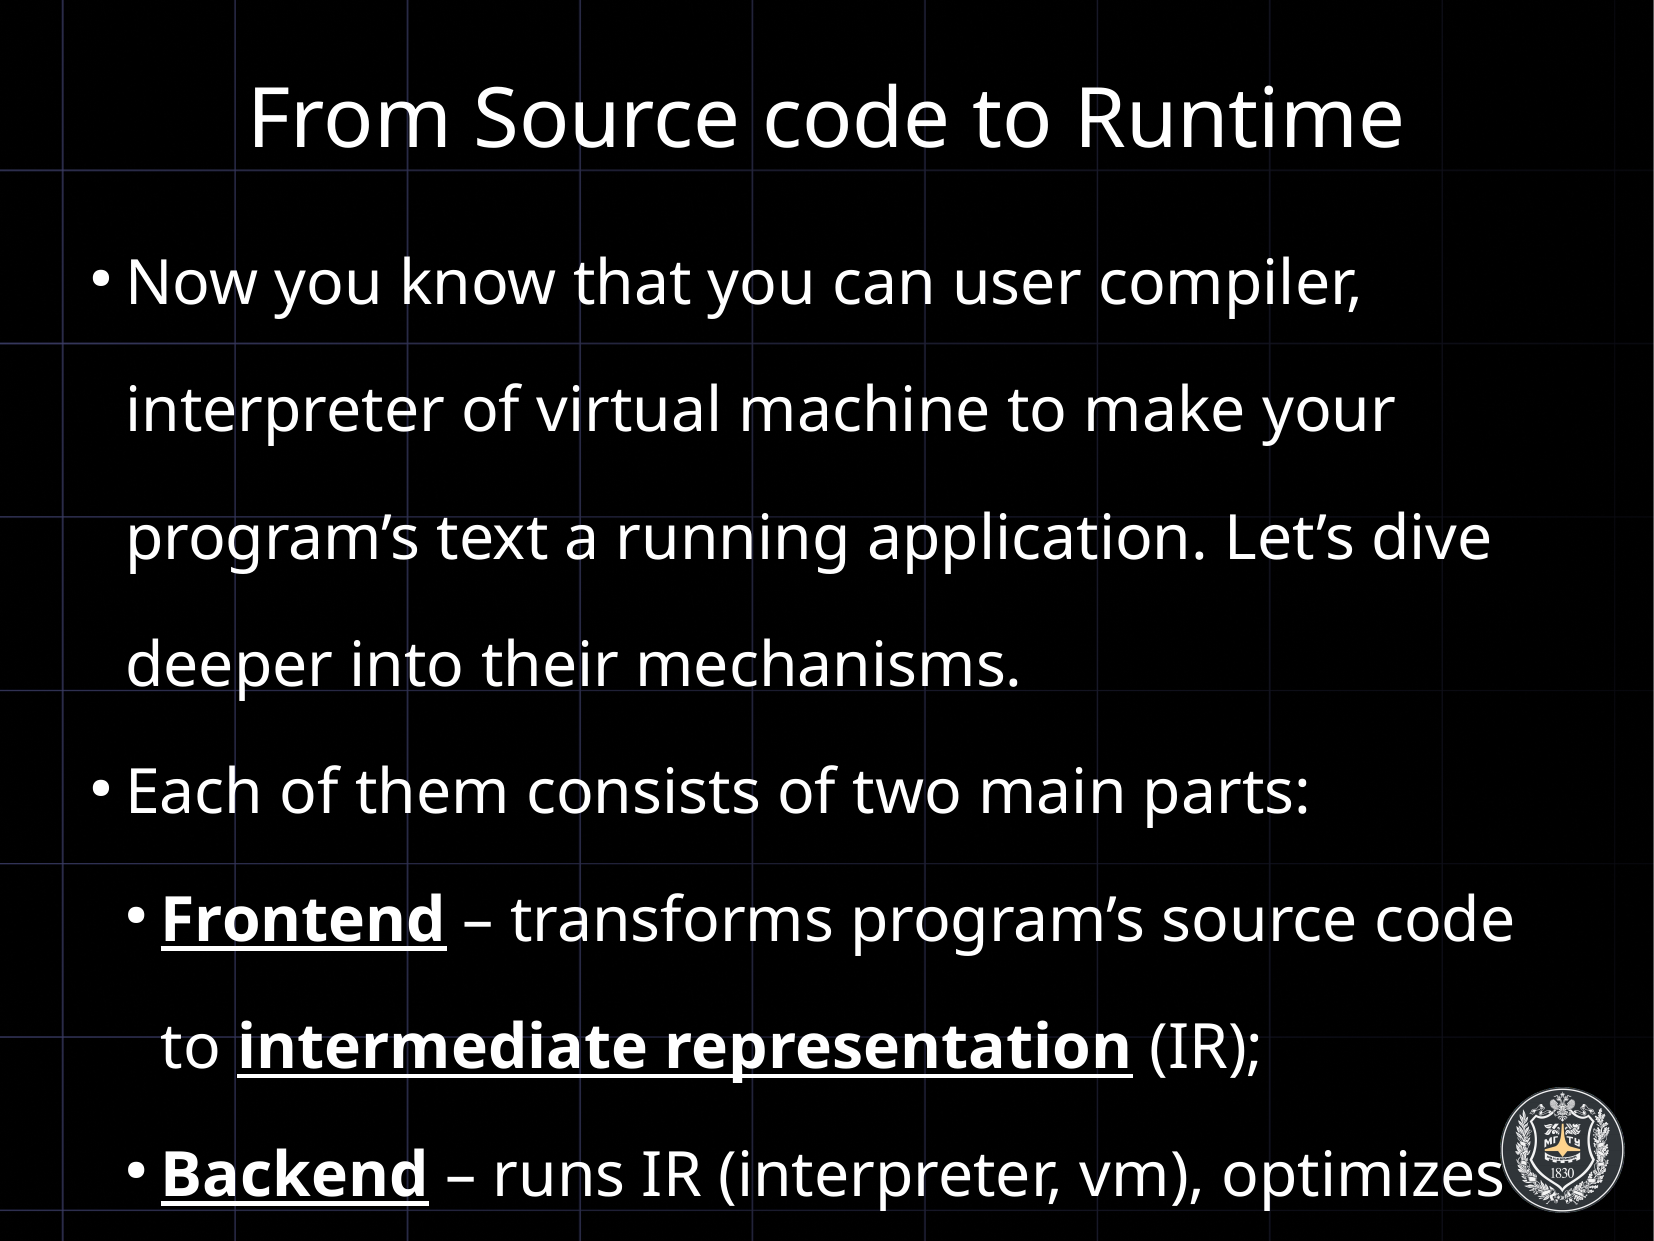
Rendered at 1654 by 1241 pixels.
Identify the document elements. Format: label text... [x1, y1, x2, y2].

title From Source code to Runtime [82, 37, 1571, 187]
text_box Now you know that you can user compiler, interpreter of virtual machine to make your program’s text a running application. Let’s dive deeper into their mechanisms. Each of them consists of two main parts: Frontend – transforms program’s source code to intermediate representation (IR); Backend – runs IR (interpreter, vm), optimizes and transforms IR to machine code (compiler, vm). [75, 187, 1576, 1046]
picture [0, 0, 1654, 1241]
